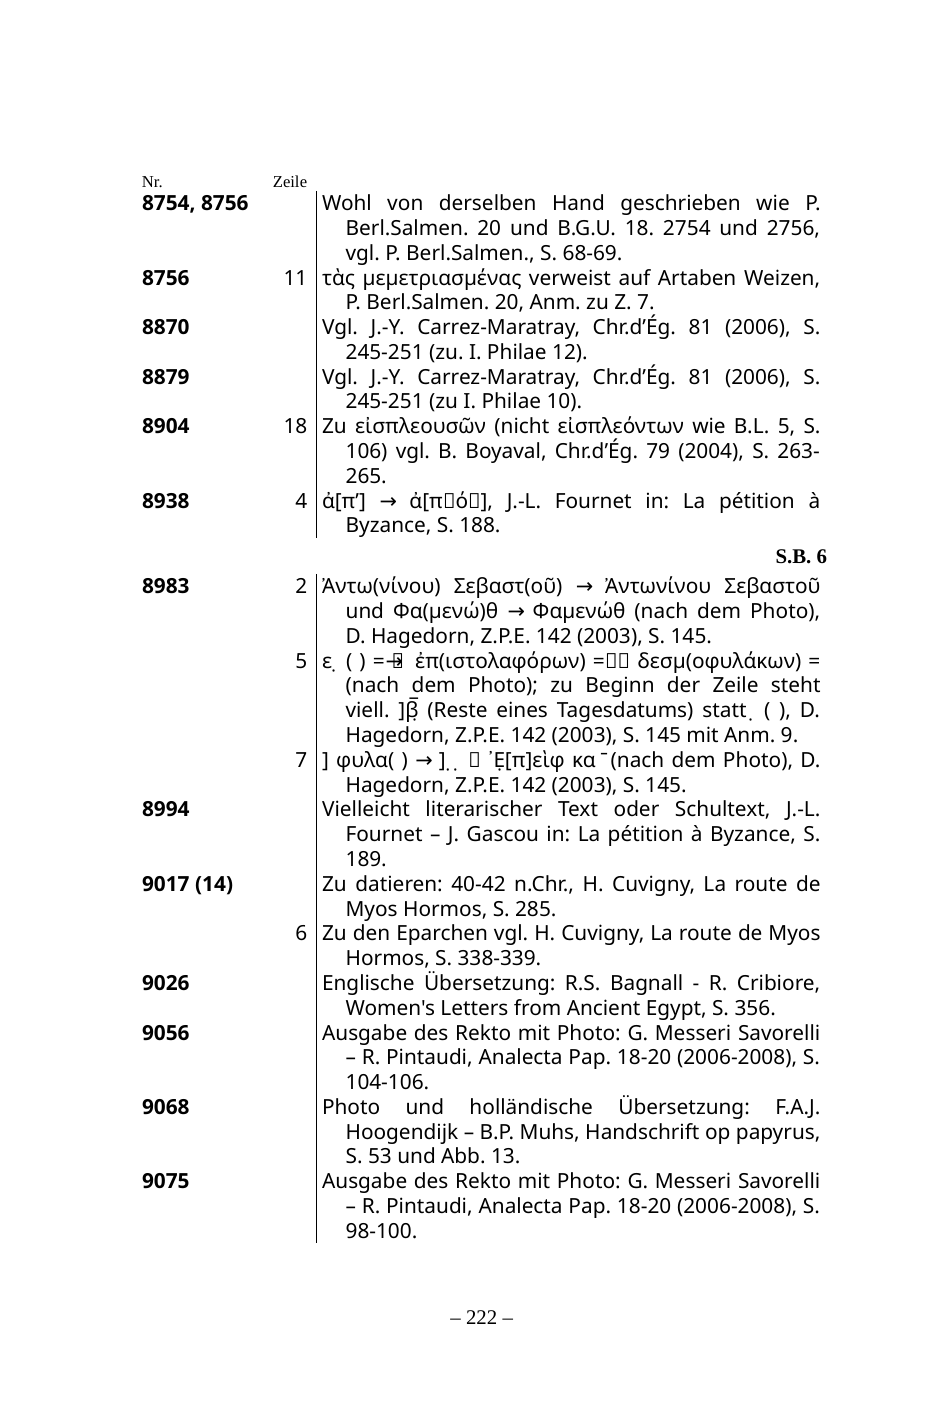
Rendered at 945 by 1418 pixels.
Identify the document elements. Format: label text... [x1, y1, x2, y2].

table_header 2 [224, 574, 316, 648]
table_cell Zu den Eparchen vgl. H. Cuvigny, La route de Myos Hormos, S. 338-339. [317, 921, 827, 971]
table_cell 11 [224, 265, 316, 315]
table_cell ε ̣ ( ) = → ἐπ(ιστολαφόρων) = δεσμ(οφυλάκων) = (nach dem Photo); zu Beginn der Zeile steht viell. ]β̣̅ (Reste eines Tagesdatums) statt ̣ ( ), D. Hagedorn, Z.P.E. 142 (2003), S. 145 mit Anm. 9. [317, 648, 827, 747]
table_cell 4 [224, 488, 316, 538]
table_cell 9068 [136, 1095, 316, 1169]
table_cell 9056 [136, 1020, 316, 1094]
table_cell [136, 748, 224, 797]
table_cell Vgl. J.-Y. Carrez-Maratray, Chr.d’Ég. 81 (2006), S. 245-251 (zu I. Philae 10). [317, 364, 827, 414]
table_cell ἀ[πʼ] → ἀ[πό], J.-L. Fournet in: La pétition à Byzance, S. 188. [317, 488, 827, 538]
table_cell 9026 [136, 971, 316, 1020]
table_header 8983 [136, 574, 224, 648]
table_cell τὰς μεμετριασμένας verweist auf Artaben Weizen, P. Berl.Salmen. 20, Anm. zu Z. 7. [317, 265, 827, 315]
table_header Ἀντω(νίνου) Σεβαστ(οῦ) → Ἀντωνίνου Σεβαστοῦ und Φα(μενώ)θ → Φαμενώθ (nach dem Photo), D. Hagedorn, Z.P.E. 142 (2003), S. 145. [317, 574, 827, 648]
table_cell [136, 648, 224, 747]
table_cell 8938 [136, 488, 224, 538]
table_cell Ausgabe des Rekto mit Photo: G. Messeri Savorelli – R. Pintaudi, Analecta Pap. 18-20 (2006-2008), S. 98-100. [317, 1169, 827, 1243]
table_cell Vielleicht literarischer Text oder Schultext, J.-L. Fournet – J. Gascou in: La pétition à Byzance, S. 189. [317, 797, 827, 871]
subtitle S.B. 6 [136, 544, 827, 568]
table_cell [136, 921, 224, 971]
table_cell Englische Übersetzung: R.S. Bagnall - R. Cribiore, Women's Letters from Ancient Egypt, S. 356. [317, 971, 827, 1020]
table_cell 7 [224, 748, 316, 797]
table_cell Photo und holländische Übersetzung: F.A.J. Hoogendijk – B.P. Muhs, Handschrift op papyrus, S. 53 und Abb. 13. [317, 1095, 827, 1169]
table_cell 9075 [136, 1169, 316, 1243]
table_cell Zu datieren: 40-42 n.Chr., H. Cuvigny, La route de Myos Hormos, S. 285. [317, 871, 827, 921]
table_cell 18 [224, 414, 316, 488]
table_cell 8904 [136, 414, 224, 488]
table_cell Vgl. J.-Y. Carrez-Maratray, Chr.d’Ég. 81 (2006), S. 245-251 (zu. I. Philae 12). [317, 315, 827, 364]
table_cell 6 [224, 921, 316, 971]
table_cell 8870 [136, 315, 316, 364]
table_cell Zu εἰσπλεουσῶν (nicht εἰσπλεόντων wie B.L. 5, S. 106) vgl. B. Boyaval, Chr.d’Ég. 79 (2004), S. 263-265. [317, 414, 827, 488]
table_cell Ausgabe des Rekto mit Photo: G. Messeri Savorelli – R. Pintaudi, Analecta Pap. 18-20 (2006-2008), S. 104-106. [317, 1020, 827, 1094]
table_cell 8879 [136, 364, 316, 414]
table_cell 5 [224, 648, 316, 747]
table_cell Wohl von derselben Hand geschrieben wie P. Berl.Salmen. 20 und B.G.U. 18. 2754 und 2756, vgl. P. Berl.Salmen., S. 68-69. [317, 191, 827, 265]
table_cell 8756 [136, 265, 224, 315]
table_cell 9017 (14) [136, 871, 316, 921]
table_cell 8994 [136, 797, 316, 871]
table_cell 8754, 8756 [136, 191, 316, 265]
table_cell ] φυλα( ) → ] ̣ ̣  ᾿Ε̣[π]εὶφ κα ̄ (nach dem Photo), D. Hagedorn, Z.P.E. 142 (2003), S. 145. [317, 748, 827, 797]
